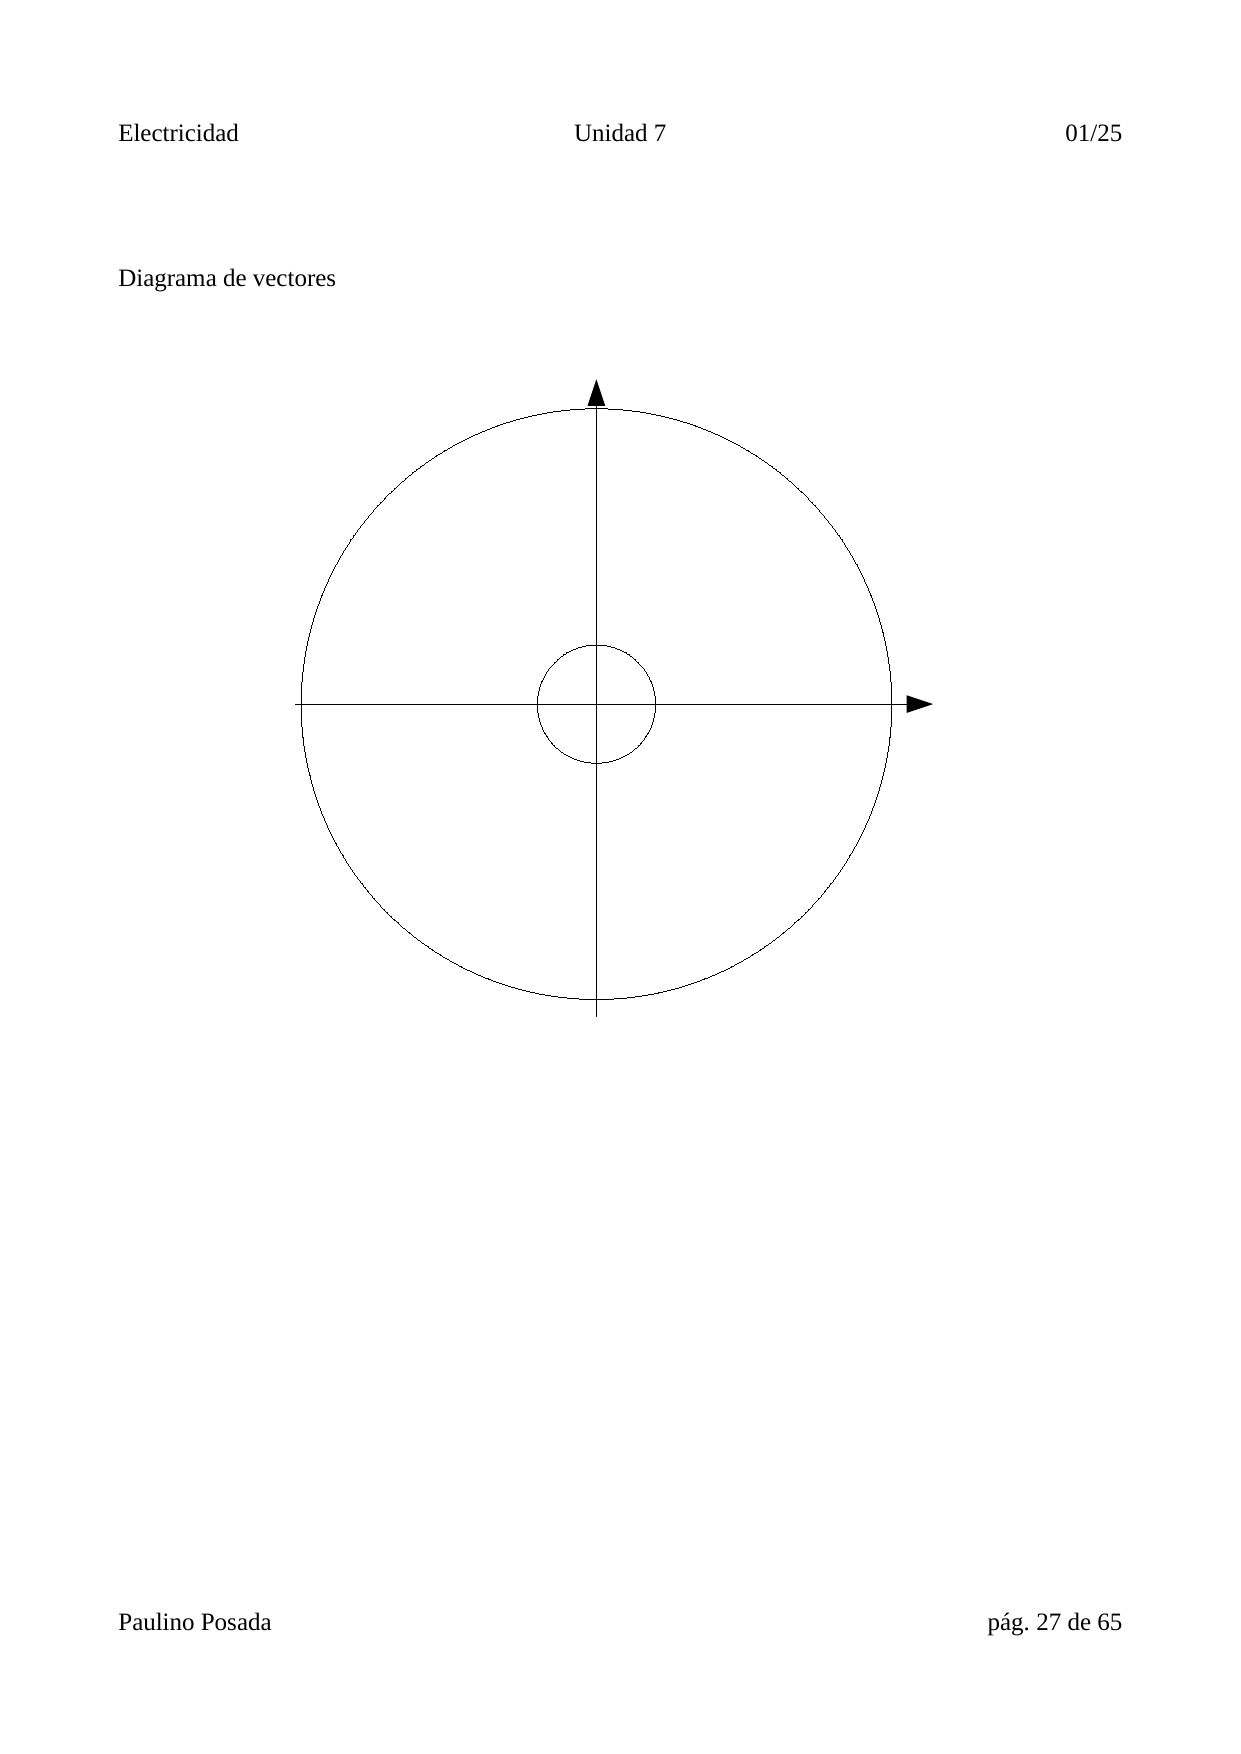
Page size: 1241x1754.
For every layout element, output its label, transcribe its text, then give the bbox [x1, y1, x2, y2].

text Diagrama de vectores [118, 263, 1122, 291]
